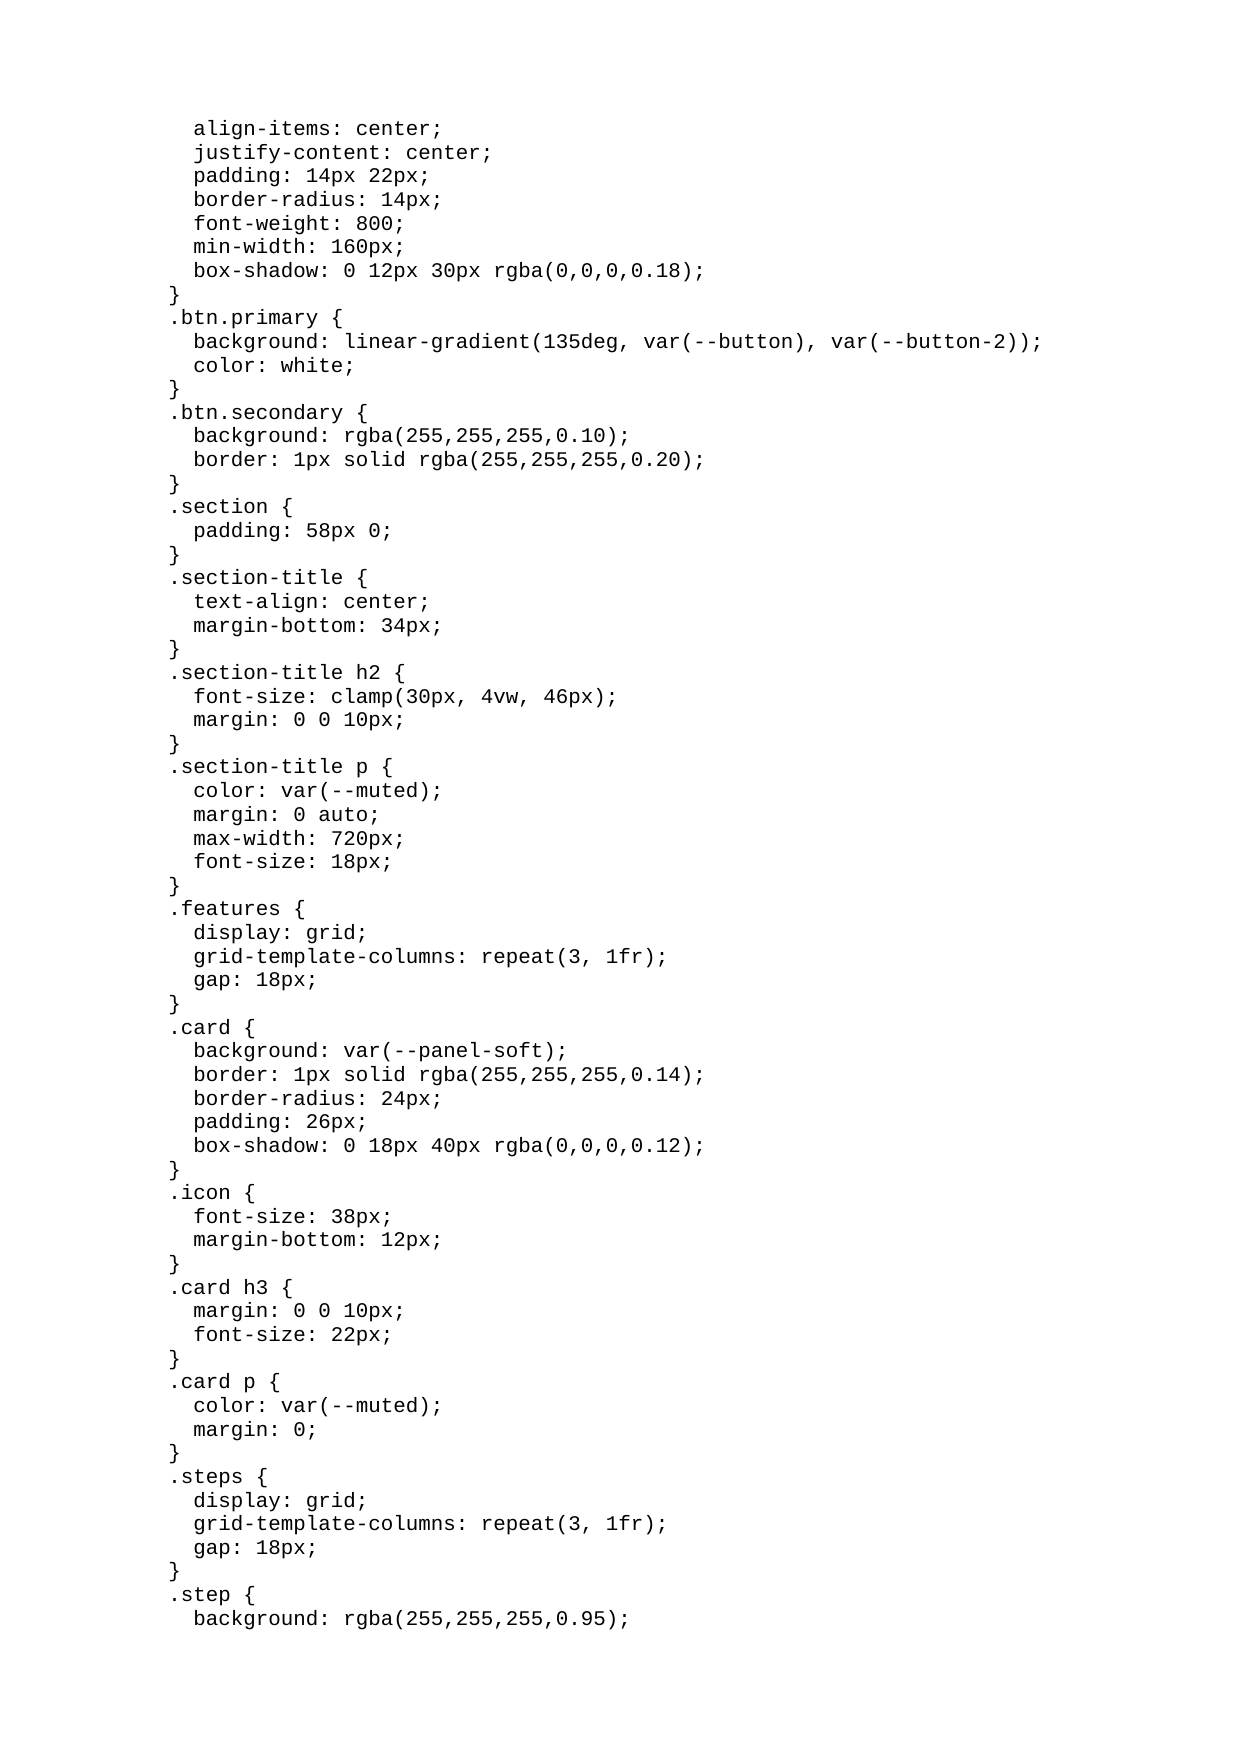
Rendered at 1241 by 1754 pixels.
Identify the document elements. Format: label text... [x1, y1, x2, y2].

text } [118, 638, 1122, 662]
text .card h3 { [118, 1277, 1122, 1300]
text .features { [118, 898, 1122, 922]
text box-shadow: 0 18px 40px rgba(0,0,0,0.12); [118, 1135, 1122, 1158]
text max-width: 720px; [118, 827, 1122, 851]
text .card { [118, 1017, 1122, 1040]
text } [118, 1158, 1122, 1182]
text grid-template-columns: repeat(3, 1fr); [118, 946, 1122, 969]
text .step { [118, 1584, 1122, 1608]
text display: grid; [118, 922, 1122, 946]
text box-shadow: 0 12px 30px rgba(0,0,0,0.18); [118, 260, 1122, 284]
text gap: 18px; [118, 1537, 1122, 1561]
text } [118, 875, 1122, 898]
text .btn.secondary { [118, 402, 1122, 426]
text padding: 58px 0; [118, 520, 1122, 544]
text .icon { [118, 1182, 1122, 1206]
text .section-title { [118, 567, 1122, 591]
text color: var(--muted); [118, 1395, 1122, 1419]
text margin-bottom: 34px; [118, 615, 1122, 638]
text display: grid; [118, 1489, 1122, 1513]
text } [118, 284, 1122, 307]
text padding: 14px 22px; [118, 165, 1122, 189]
text color: white; [118, 354, 1122, 378]
text margin: 0 0 10px; [118, 709, 1122, 733]
text .section-title h2 { [118, 662, 1122, 686]
text } [118, 1348, 1122, 1371]
text gap: 18px; [118, 969, 1122, 993]
text border-radius: 24px; [118, 1088, 1122, 1111]
text font-size: 18px; [118, 851, 1122, 875]
text color: var(--muted); [118, 780, 1122, 804]
text } [118, 473, 1122, 496]
text background: linear-gradient(135deg, var(--button), var(--button-2)); [118, 331, 1122, 354]
text .steps { [118, 1466, 1122, 1489]
text background: rgba(255,255,255,0.95); [118, 1608, 1122, 1631]
text } [118, 544, 1122, 567]
text margin: 0 auto; [118, 804, 1122, 827]
text align-items: center; [118, 118, 1122, 142]
text background: var(--panel-soft); [118, 1040, 1122, 1064]
text font-size: clamp(30px, 4vw, 46px); [118, 686, 1122, 709]
text font-size: 38px; [118, 1206, 1122, 1229]
text } [118, 378, 1122, 402]
text } [118, 1442, 1122, 1466]
text padding: 26px; [118, 1111, 1122, 1135]
text } [118, 1253, 1122, 1277]
text text-align: center; [118, 591, 1122, 615]
text margin: 0; [118, 1419, 1122, 1442]
text border-radius: 14px; [118, 189, 1122, 213]
text margin: 0 0 10px; [118, 1300, 1122, 1324]
text background: rgba(255,255,255,0.10); [118, 426, 1122, 449]
text border: 1px solid rgba(255,255,255,0.14); [118, 1064, 1122, 1088]
text .section { [118, 496, 1122, 520]
text min-width: 160px; [118, 236, 1122, 260]
text .btn.primary { [118, 307, 1122, 331]
text justify-content: center; [118, 142, 1122, 165]
text } [118, 1561, 1122, 1584]
text grid-template-columns: repeat(3, 1fr); [118, 1513, 1122, 1537]
text margin-bottom: 12px; [118, 1229, 1122, 1253]
text } [118, 993, 1122, 1017]
text font-size: 22px; [118, 1324, 1122, 1348]
text .card p { [118, 1371, 1122, 1395]
text font-weight: 800; [118, 213, 1122, 236]
text border: 1px solid rgba(255,255,255,0.20); [118, 449, 1122, 473]
text .section-title p { [118, 757, 1122, 780]
text } [118, 733, 1122, 757]
